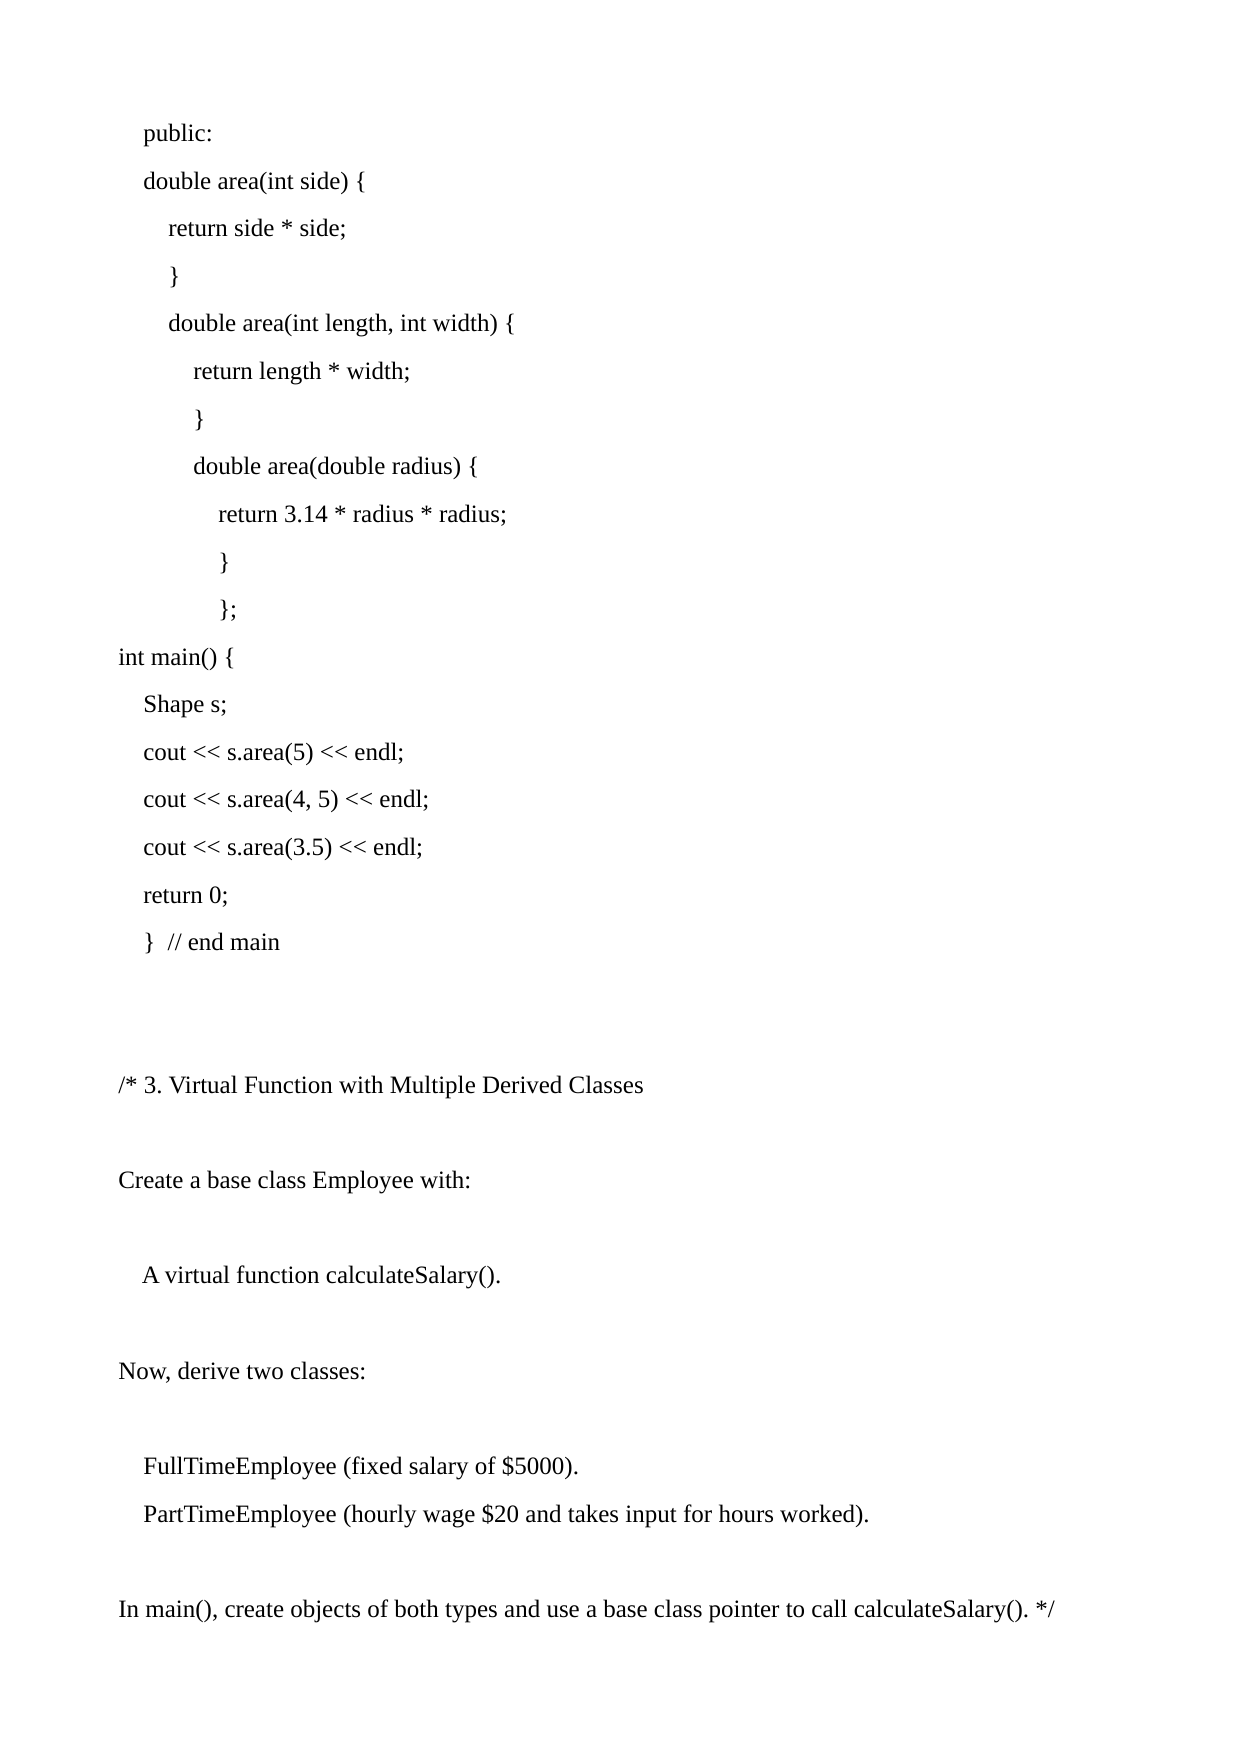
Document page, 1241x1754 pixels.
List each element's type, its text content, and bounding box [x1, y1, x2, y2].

text FullTimeEmployee (fixed salary of $5000). [118, 1451, 1122, 1480]
text return side * side; [118, 213, 1122, 242]
text } [118, 261, 1122, 290]
text int main() { [118, 642, 1122, 671]
text public: [118, 118, 1122, 147]
text }; [118, 594, 1122, 623]
text double area(int side) { [118, 166, 1122, 194]
text } [118, 404, 1122, 432]
text Create a base class Employee with: [118, 1165, 1122, 1194]
text } [118, 547, 1122, 575]
text return 0; [118, 880, 1122, 908]
text Now, derive two classes: [118, 1356, 1122, 1384]
text PartTimeEmployee (hourly wage $20 and takes input for hours worked). [118, 1499, 1122, 1527]
text Shape s; [118, 689, 1122, 718]
text cout << s.area(3.5) << endl; [118, 832, 1122, 861]
text A virtual function calculateSalary(). [118, 1261, 1122, 1289]
text return length * width; [118, 356, 1122, 385]
text cout << s.area(4, 5) << endl; [118, 784, 1122, 813]
text double area(double radius) { [118, 451, 1122, 480]
text cout << s.area(5) << endl; [118, 737, 1122, 766]
text return 3.14 * radius * radius; [118, 499, 1122, 528]
text } // end main [118, 927, 1122, 956]
text double area(int length, int width) { [118, 308, 1122, 337]
text /* 3. Virtual Function with Multiple Derived Classes [118, 1070, 1122, 1099]
text In main(), create objects of both types and use a base class pointer to call calculateSalary(). */ [118, 1594, 1122, 1623]
